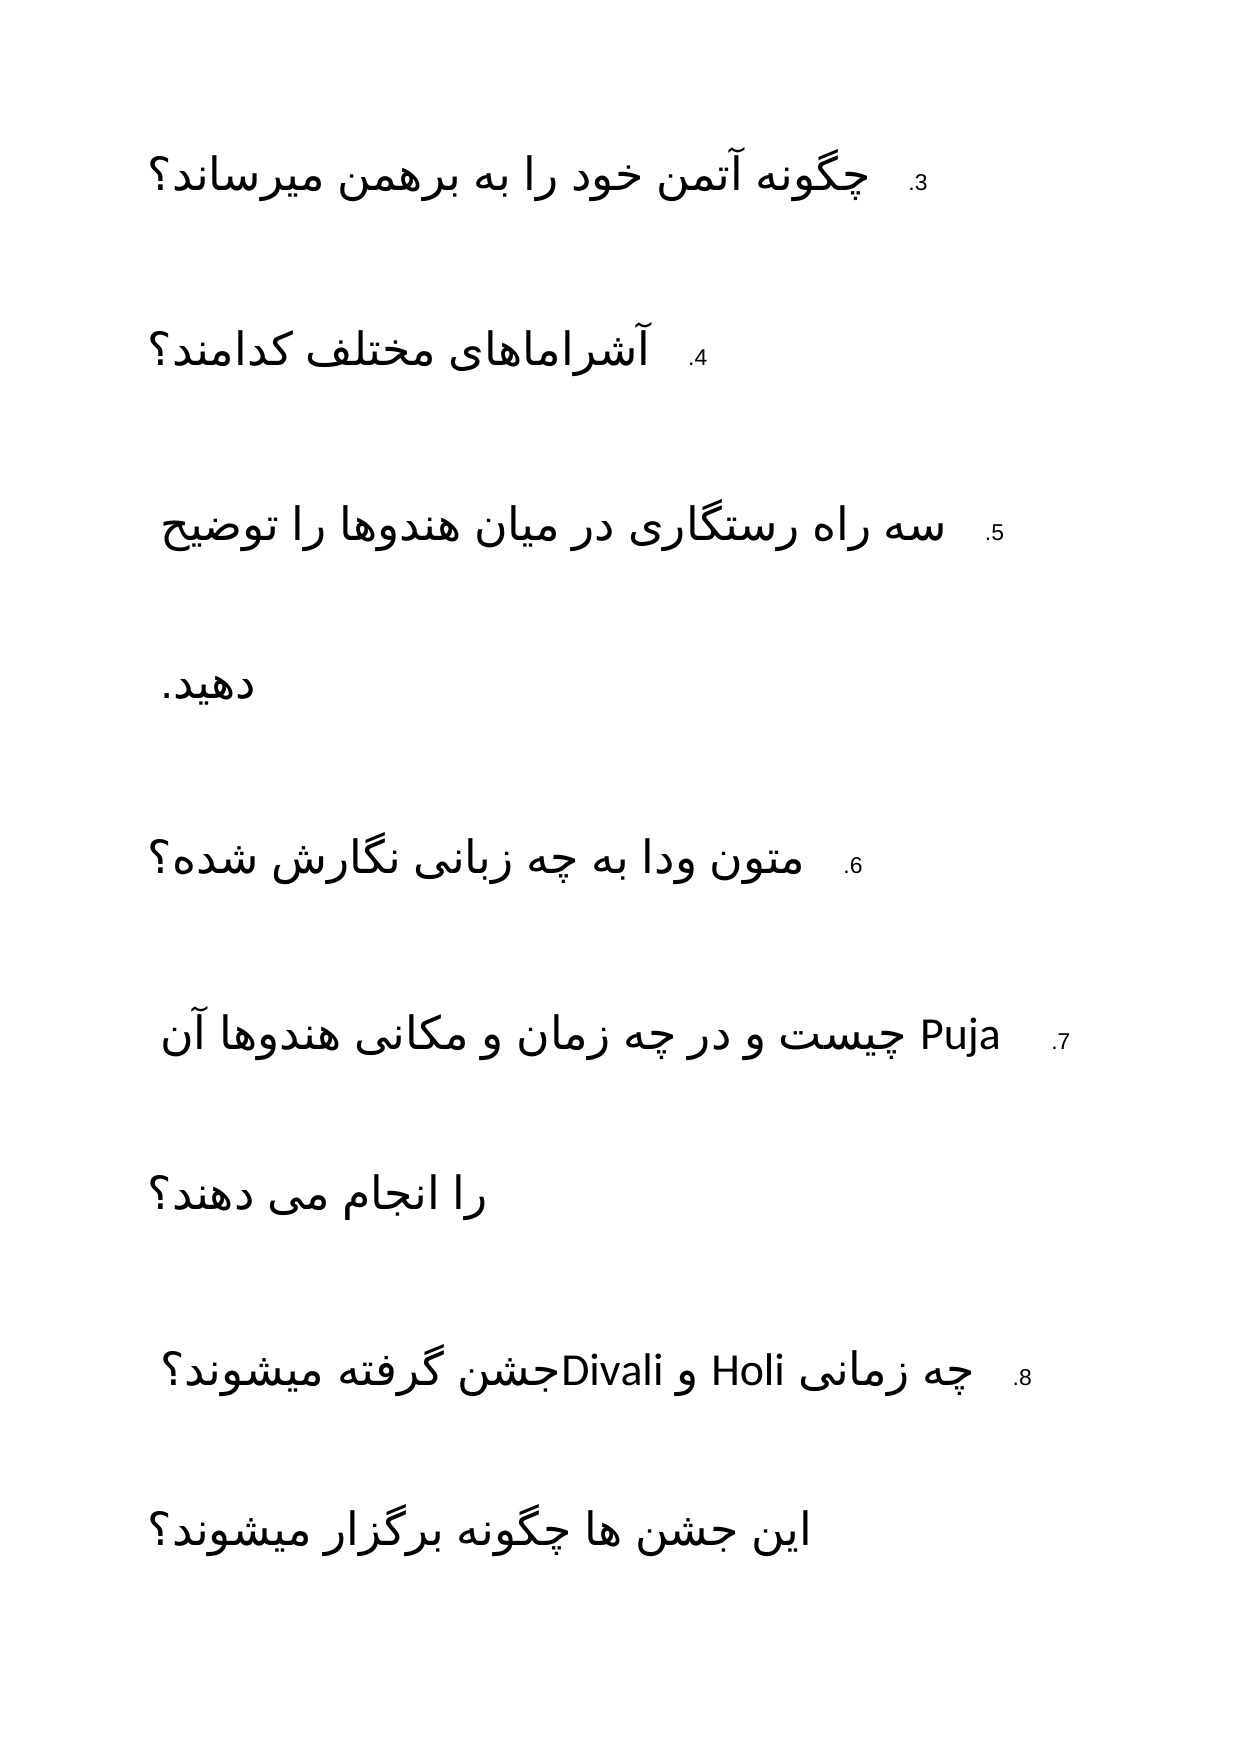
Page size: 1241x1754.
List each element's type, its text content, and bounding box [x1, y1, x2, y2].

list Puja چیست و در چه زمان و مکانی هندوها آن را انجام می دهند؟ [148, 1005, 1055, 1219]
list چگونه آتمن خود را به برهمن میرساند؟ [148, 148, 1055, 200]
list آشراماهای مختلف کدامند؟ [148, 322, 1055, 375]
list چه زمانی Holi و Divaliجشن گرفته میشوند؟ این جشن ها چگونه برگزار میشوند؟ [148, 1341, 1055, 1555]
list متون ودا به چه زبانی نگارش شده؟ [148, 830, 1055, 883]
list سه راه رستگاری در میان هندوها را توضیح دهید. [148, 497, 1055, 708]
